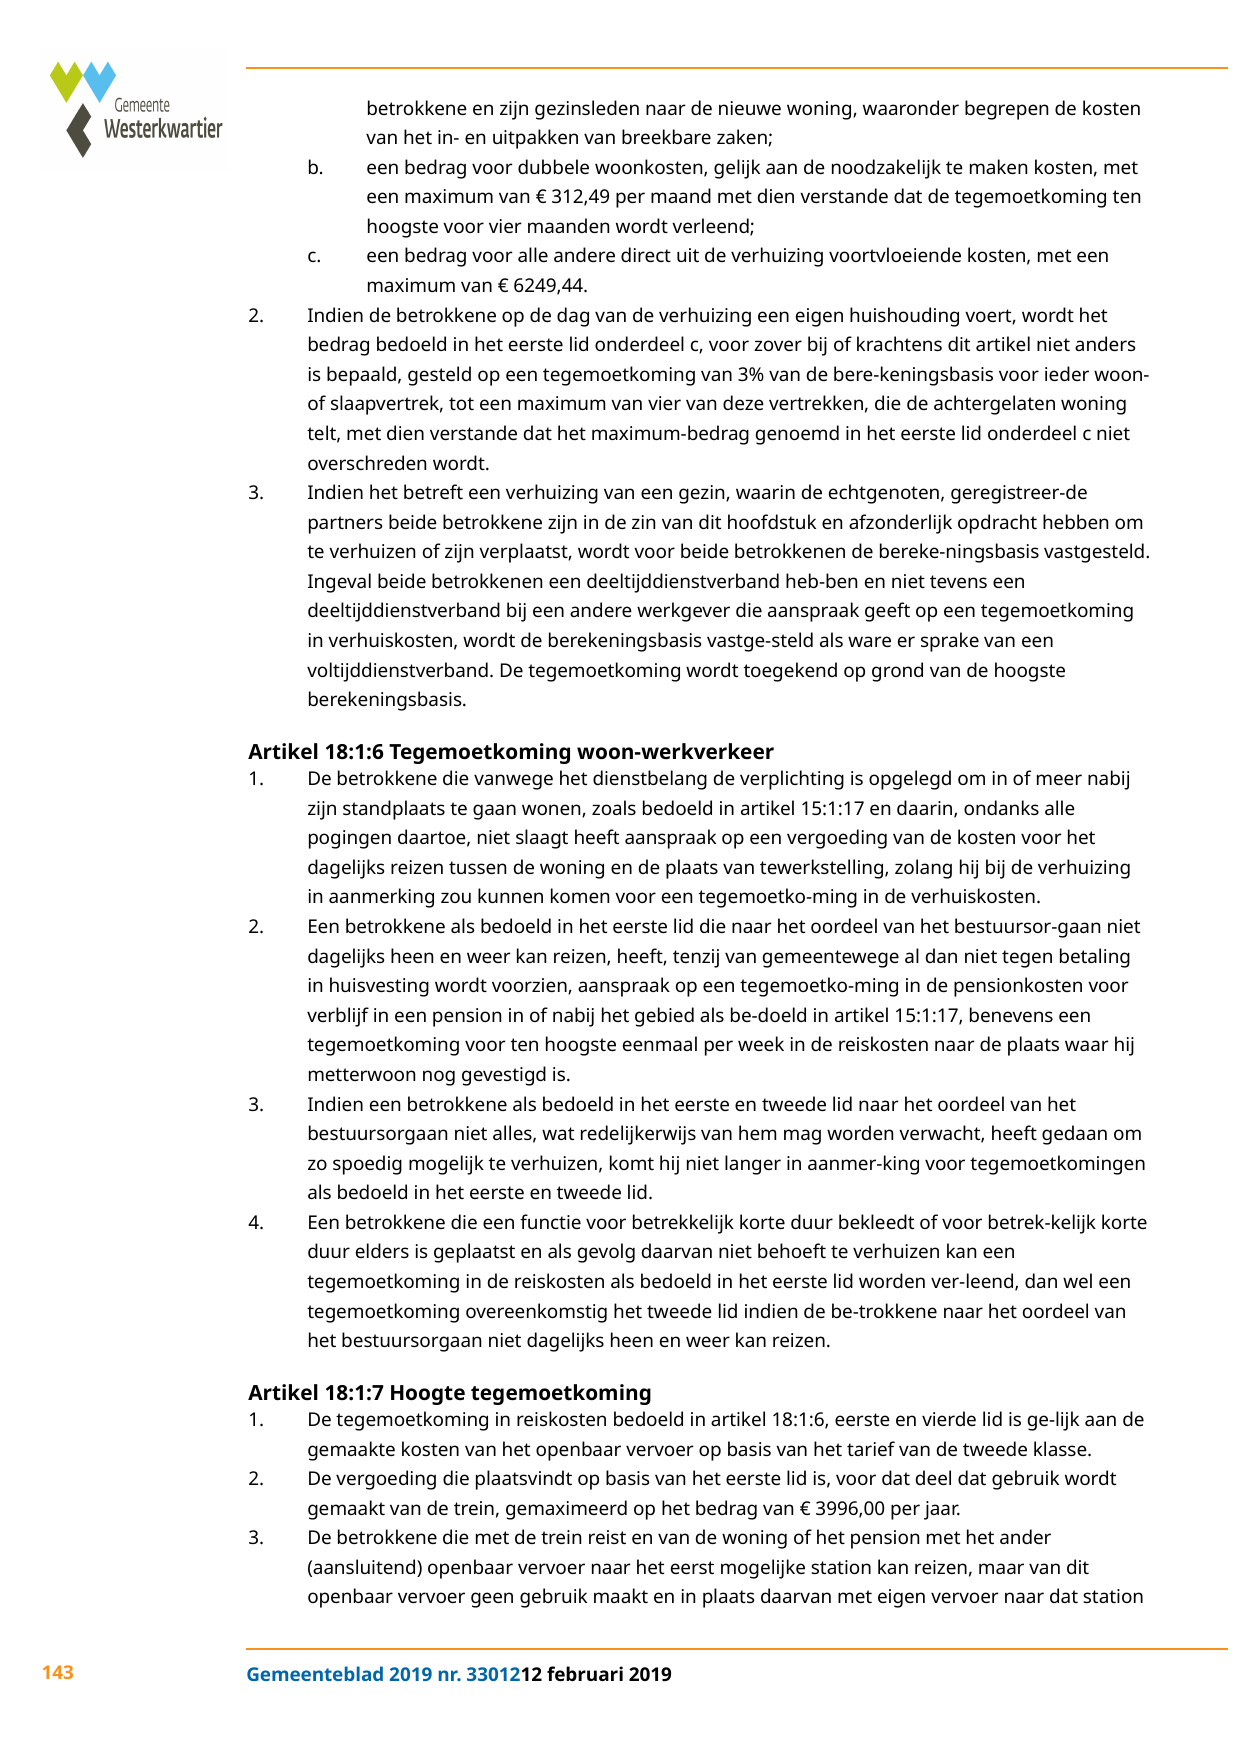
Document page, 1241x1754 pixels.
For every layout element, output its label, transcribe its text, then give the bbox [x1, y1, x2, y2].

list Indien een betrokkene als bedoeld in het eerste en tweede lid naar het oordeel van het bestuursorgaan niet alles, wat redelijkerwijs van hem mag worden verwacht, heeft gedaan om zo spoedig mogelijk te verhuizen, komt hij niet langer in aanmer-king voor tegemoetkomingen als bedoeld in het eerste en tweede lid. [248, 1091, 1152, 1205]
list Een betrokkene als bedoeld in het eerste lid die naar het oordeel van het bestuursor-gaan niet dagelijks heen en weer kan reizen, heeft, tenzij van gemeentewege al dan niet tegen betaling in huisvesting wordt voorzien, aanspraak op een tegemoetko-ming in de pensionkosten voor verblijf in een pension in of nabij het gebied als be-doeld in artikel 15:1:17, benevens een tegemoetkoming voor ten hoogste eenmaal per week in de reiskosten naar de plaats waar hij metterwoon nog gevestigd is. [248, 913, 1152, 1087]
list betrokkene en zijn gezinsleden naar de nieuwe woning, waaronder begrepen de kosten van het in- en uitpakken van breekbare zaken; [307, 95, 1152, 150]
list Een betrokkene die een functie voor betrekkelijk korte duur bekleedt of voor betrek-kelijk korte duur elders is geplaatst en als gevolg daarvan niet behoeft te verhuizen kan een tegemoetkoming in de reiskosten als bedoeld in het eerste lid worden ver-leend, dan wel een tegemoetkoming overeenkomstig het tweede lid indien de be-trokkene naar het oordeel van het bestuursorgaan niet dagelijks heen en weer kan reizen. [248, 1209, 1152, 1353]
list Indien het betreft een verhuizing van een gezin, waarin de echtgenoten, geregistreer-de partners beide betrokkene zijn in de zin van dit hoofdstuk en afzonderlijk opdracht hebben om te verhuizen of zijn verplaatst, wordt voor beide betrokkenen de bereke-ningsbasis vastgesteld. Ingeval beide betrokkenen een deeltijddienstverband heb-ben en niet tevens een deeltijddienstverband bij een andere werkgever die aanspraak geeft op een tegemoetkoming in verhuiskosten, wordt de berekeningsbasis vastge-steld als ware er sprake van een voltijddienstverband. De tegemoetkoming wordt toegekend op grond van de hoogste berekeningsbasis. [248, 479, 1152, 712]
list De betrokkene die met de trein reist en van de woning of het pension met het ander (aansluitend) openbaar vervoer naar het eerst mogelijke station kan reizen, maar van dit openbaar vervoer geen gebruik maakt en in plaats daarvan met eigen vervoer naar dat station [248, 1524, 1152, 1609]
list De tegemoetkoming in reiskosten bedoeld in artikel 18:1:6, eerste en vierde lid is ge-lijk aan de gemaakte kosten van het openbaar vervoer op basis van het tarief van de tweede klasse. [248, 1406, 1152, 1462]
text Artikel 18:1:6 Tegemoetkoming woon-werkverkeer [248, 737, 1152, 765]
list een bedrag voor dubbele woonkosten, gelijk aan de noodzakelijk te maken kosten, met een maximum van € 312,49 per maand met dien verstande dat de tegemoetkoming ten hoogste voor vier maanden wordt verleend; [307, 154, 1152, 239]
text Artikel 18:1:7 Hoogte tegemoetkoming [248, 1378, 1152, 1406]
list De vergoeding die plaatsvindt op basis van het eerste lid is, voor dat deel dat gebruik wordt gemaakt van de trein, gemaximeerd op het bedrag van € 3996,00 per jaar. [248, 1465, 1152, 1521]
list De betrokkene die vanwege het dienstbelang de verplichting is opgelegd om in of meer nabij zijn standplaats te gaan wonen, zoals bedoeld in artikel 15:1:17 en daarin, ondanks alle pogingen daartoe, niet slaagt heeft aanspraak op een vergoeding van de kosten voor het dagelijks reizen tussen de woning en de plaats van tewerkstelling, zolang hij bij de verhuizing in aanmerking zou kunnen komen voor een tegemoetko-ming in de verhuiskosten. [248, 765, 1152, 909]
list Indien de betrokkene op de dag van de verhuizing een eigen huishouding voert, wordt het bedrag bedoeld in het eerste lid onderdeel c, voor zover bij of krachtens dit artikel niet anders is bepaald, gesteld op een tegemoetkoming van 3% van de bere-keningsbasis voor ieder woon- of slaapvertrek, tot een maximum van vier van deze vertrekken, die de achtergelaten woning telt, met dien verstande dat het maximum-bedrag genoemd in het eerste lid onderdeel c niet overschreden wordt. [248, 302, 1152, 476]
picture [41, 47, 231, 172]
list een bedrag voor alle andere direct uit de verhuizing voortvloeiende kosten, met een maximum van € 6249,44. [307, 243, 1152, 298]
